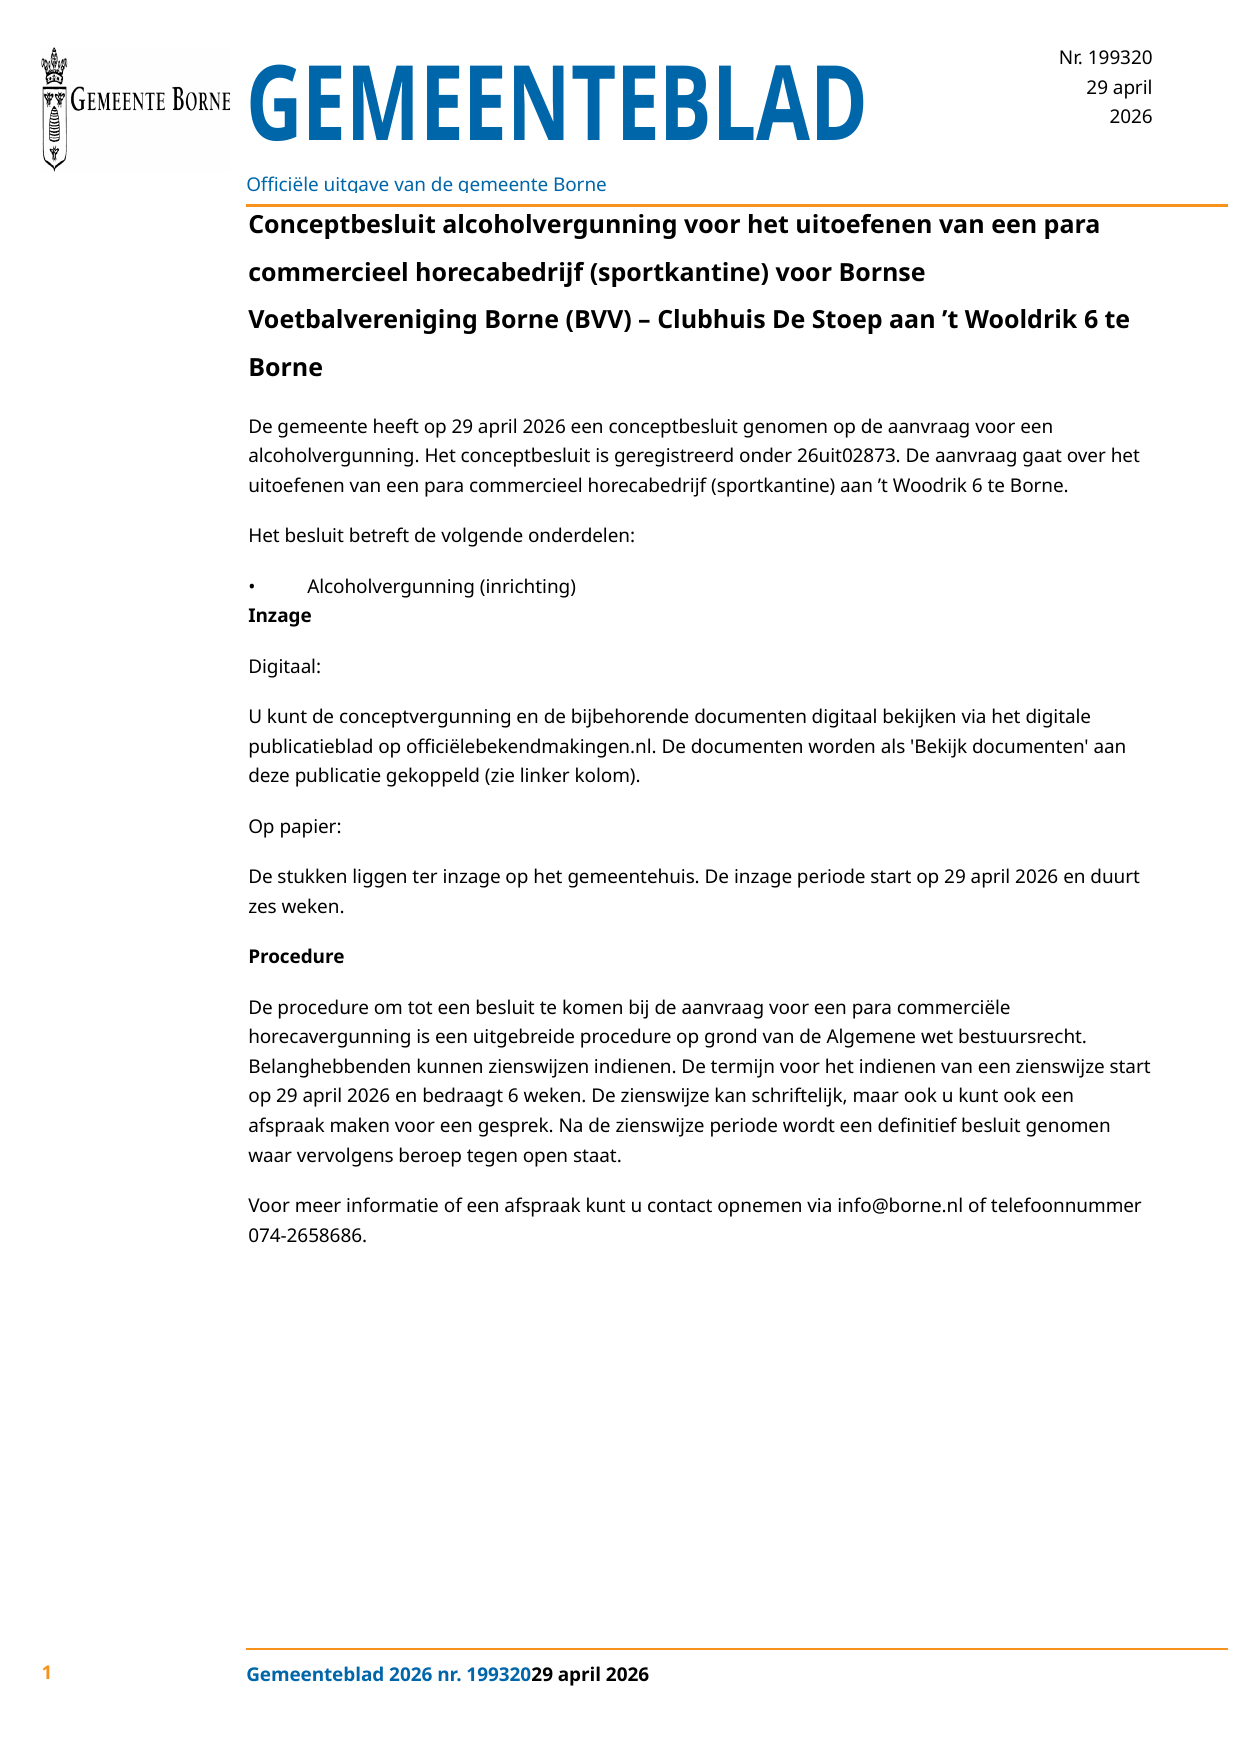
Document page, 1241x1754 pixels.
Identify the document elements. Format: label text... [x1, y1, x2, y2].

text U kunt de conceptvergunning en de bijbehorende documenten digitaal bekijken via het digitale publicatieblad op officiëlebekendmakingen.nl. De documenten worden als 'Bekijk documenten' aan deze publicatie gekoppeld (zie linker kolom). [248, 703, 1152, 788]
text De gemeente heeft op 29 april 2026 een conceptbesluit genomen op de aanvraag voor een alcoholvergunning. Het conceptbesluit is geregistreerd onder 26uit02873. De aanvraag gaat over het uitoefenen van een para commercieel horecabedrijf (sportkantine) aan ’t Woodrik 6 te Borne. [248, 413, 1152, 498]
list Alcoholvergunning (inrichting) [248, 573, 1152, 599]
text Digitaal: [248, 653, 1152, 679]
picture [41, 47, 231, 172]
text Conceptbesluit alcoholvergunning voor het uitoefenen van een para commercieel horecabedrijf (sportkantine) voor Bornse Voetbalvereniging Borne (BVV) – Clubhuis De Stoep aan ’t Wooldrik 6 te Borne [248, 207, 1152, 384]
text Het besluit betreft de volgende onderdelen: [248, 523, 1152, 548]
text Procedure [248, 943, 1152, 969]
text Inzage [248, 603, 1152, 628]
text Op papier: [248, 813, 1152, 839]
text Voor meer informatie of een afspraak kunt u contact opnemen via info@borne.nl of telefoonnummer 074-2658686. [248, 1192, 1152, 1248]
text De stukken liggen ter inzage op het gemeentehuis. De inzage periode start op 29 april 2026 en duurt zes weken. [248, 863, 1152, 919]
text De procedure om tot een besluit te komen bij de aanvraag voor een para commerciële horecavergunning is een uitgebreide procedure op grond van de Algemene wet bestuursrecht. Belanghebbenden kunnen zienswijzen indienen. De termijn voor het indienen van een zienswijze start op 29 april 2026 en bedraagt 6 weken. De zienswijze kan schriftelijk, maar ook u kunt ook een afspraak maken voor een gesprek. Na de zienswijze periode wordt een definitief besluit genomen waar vervolgens beroep tegen open staat. [248, 994, 1152, 1168]
